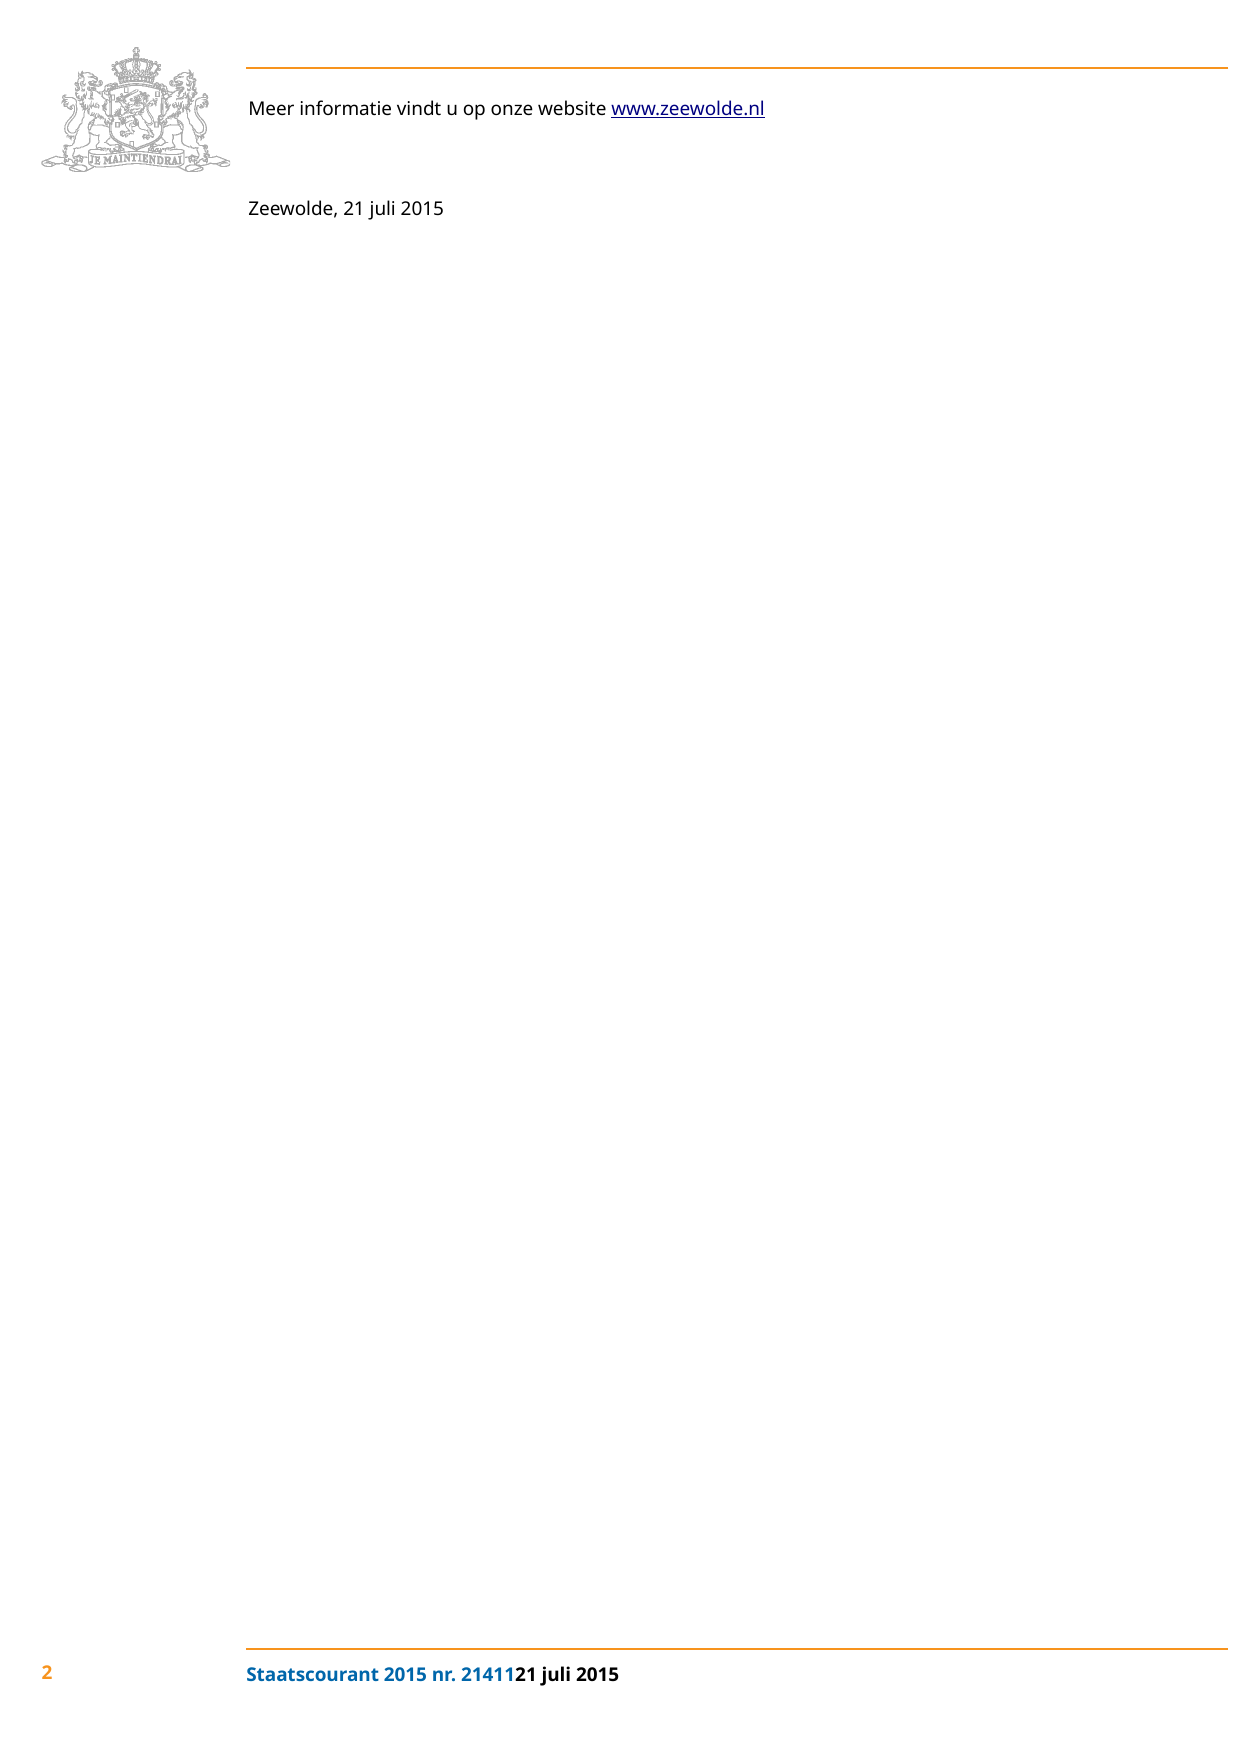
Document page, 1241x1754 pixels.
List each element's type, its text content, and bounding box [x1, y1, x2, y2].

text Zeewolde, 21 juli 2015 [248, 196, 1152, 221]
picture [41, 47, 231, 172]
text Meer informatie vindt u op onze website www.zeewolde.nl [248, 95, 1152, 121]
